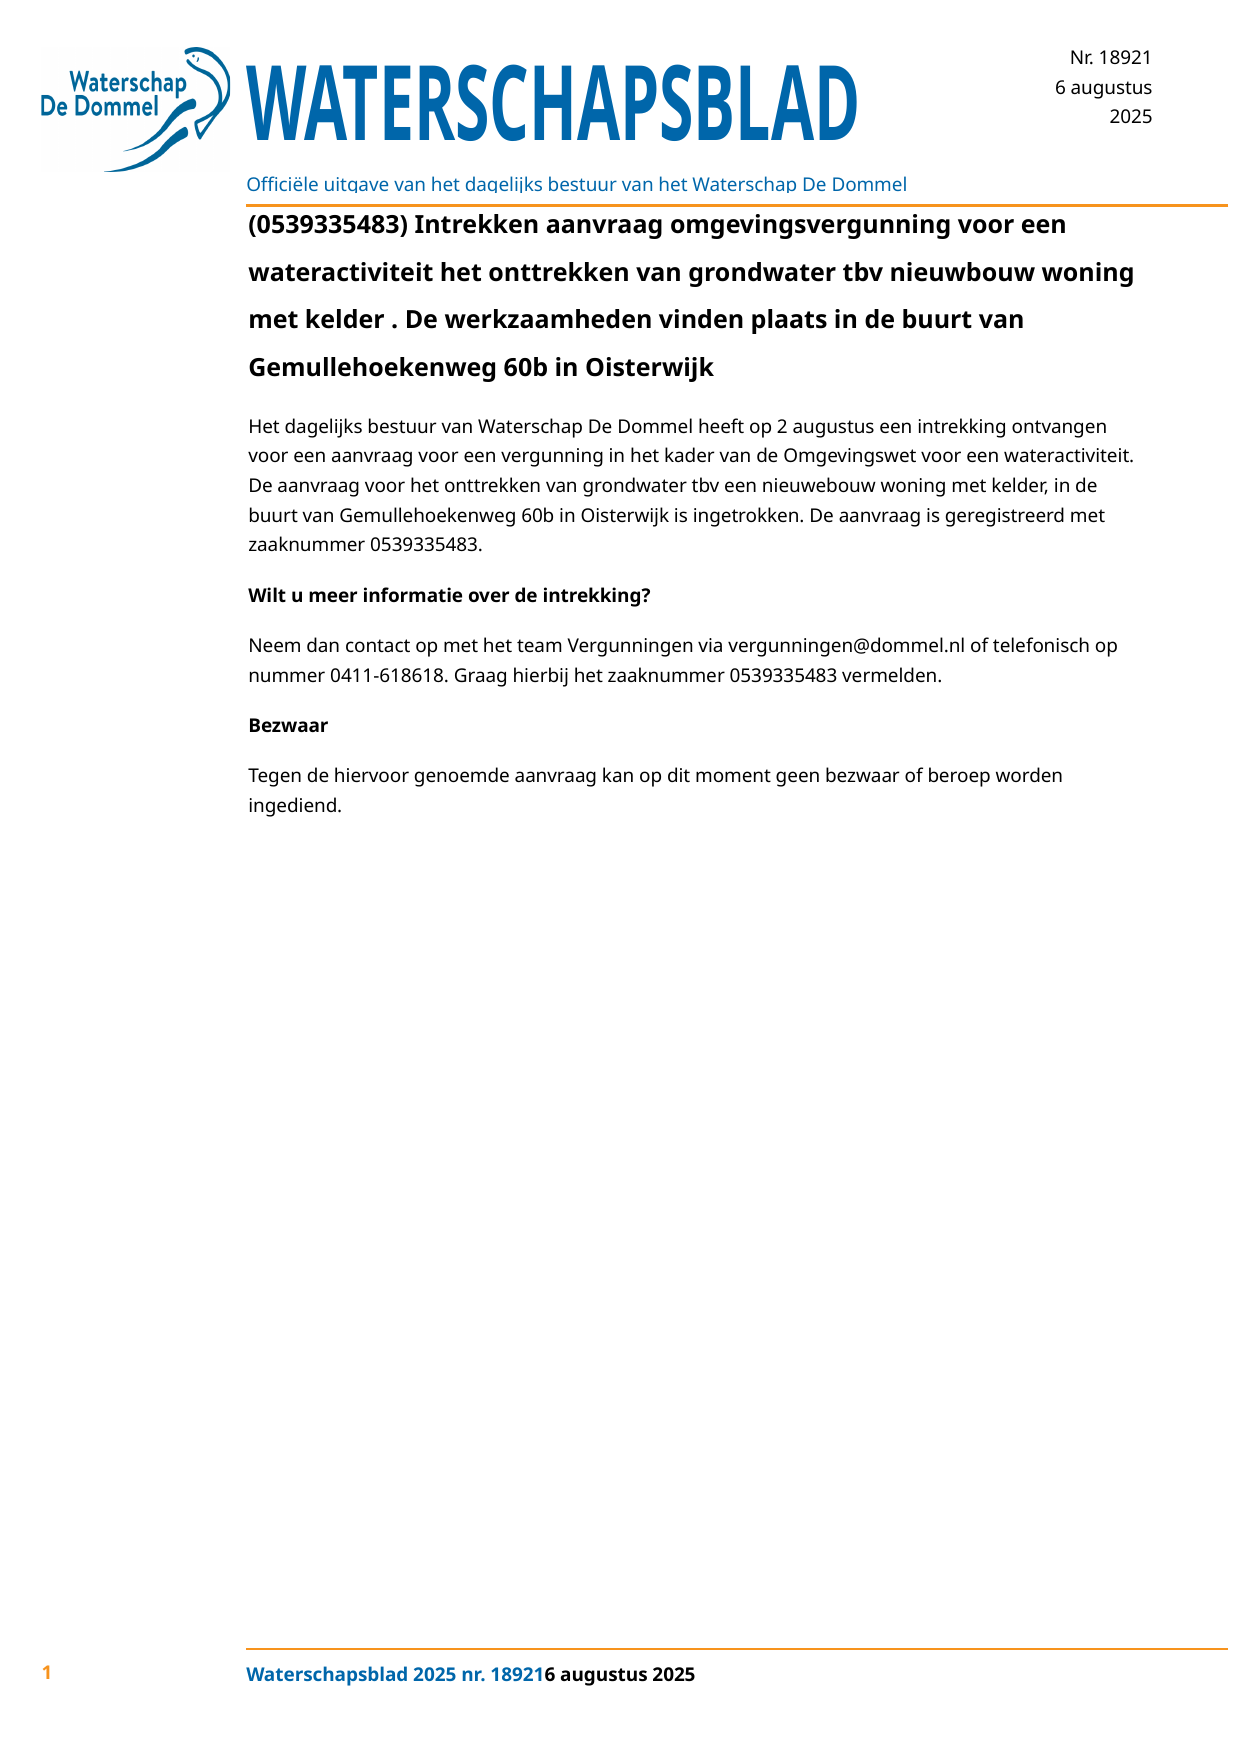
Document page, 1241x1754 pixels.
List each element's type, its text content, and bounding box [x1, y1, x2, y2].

text Tegen de hiervoor genoemde aanvraag kan op dit moment geen bezwaar of beroep worden ingediend. [248, 763, 1152, 818]
picture [41, 47, 231, 172]
picture [198, 118, 210, 131]
text Het dagelijks bestuur van Waterschap De Dommel heeft op 2 augustus een intrekking ontvangen voor een aanvraag voor een vergunning in het kader van de Omgevingswet voor een wateractiviteit. De aanvraag voor het onttrekken van grondwater tbv een nieuwebouw woning met kelder, in de buurt van Gemullehoekenweg 60b in Oisterwijk is ingetrokken. De aanvraag is geregistreerd met zaaknummer 0539335483. [248, 413, 1152, 557]
text Bezwaar [248, 712, 1152, 738]
text Wilt u meer informatie over de intrekking? [248, 582, 1152, 608]
text (0539335483) Intrekken aanvraag omgevingsvergunning voor een wateractiviteit het onttrekken van grondwater tbv nieuwbouw woning met kelder . De werkzaamheden vinden plaats in de buurt van Gemullehoekenweg 60b in Oisterwijk [248, 207, 1152, 384]
text Neem dan contact op met het team Vergunningen via vergunningen@dommel.nl of telefonisch op nummer 0411-618618. Graag hierbij het zaaknummer 0539335483 vermelden. [248, 632, 1152, 688]
picture [204, 47, 231, 76]
picture [45, 99, 51, 111]
